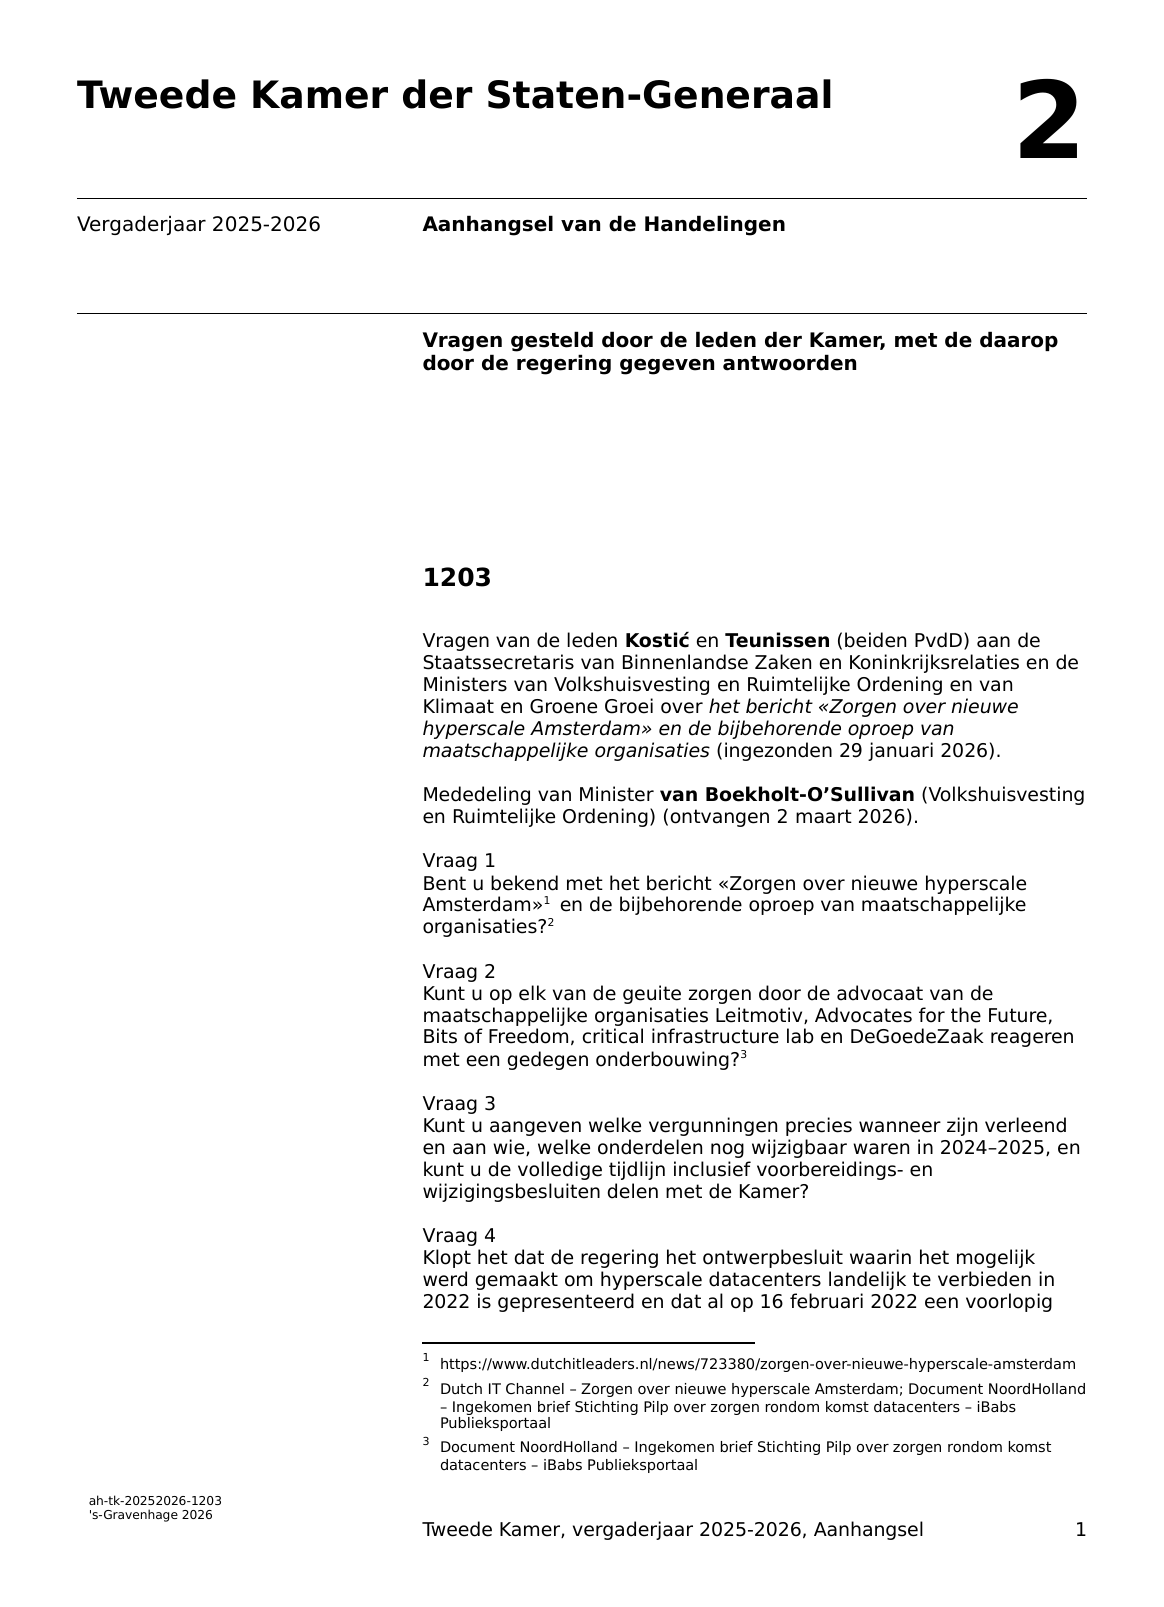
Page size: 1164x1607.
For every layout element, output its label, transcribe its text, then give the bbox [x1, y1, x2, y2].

text https://www.dutchitleaders.nl/news/723380/zorgen-over-nieuwe-hyperscale-amsterdam [422, 1352, 1087, 1374]
text Document NoordHolland – Ingekomen brief Stichting Pilp over zorgen rondom komst datacenters – iBabs Publieksportaal [422, 1435, 1087, 1474]
text Vraag 3 [422, 1093, 1087, 1114]
text ah-tk-20252026-1203 [88, 1494, 323, 1508]
text Vraag 2 [422, 961, 1087, 982]
text Bent u bekend met het bericht «Zorgen over nieuwe hyperscale Amsterdam» en de bijbehorende oproep van maatschappelijke organisaties? [422, 872, 1087, 938]
table_cell Aanhangsel van de Handelingen [422, 199, 1087, 313]
text Kunt u op elk van de geuite zorgen door de advocaat van de maatschappelijke organisaties Leitmotiv, Advocates for the Future, Bits of Freedom, critical infrastructure lab en DeGoedeZaak reageren met een gedegen onderbouwing? [422, 982, 1087, 1070]
table_header 2 [886, 59, 1087, 198]
table_cell Vragen gesteld door de leden der Kamer, met de daarop door de regering gegeven antwoorden [422, 314, 1087, 375]
text Klopt het dat de regering het ontwerpbesluit waarin het mogelijk werd gemaakt om hyperscale datacenters landelijk te verbieden in 2022 is gepresenteerd en dat al op 16 februari 2022 een voorlopig [422, 1247, 1087, 1313]
text 's-Gravenhage 2026 [88, 1508, 323, 1522]
text Dutch IT Channel – Zorgen over nieuwe hyperscale Amsterdam; Document NoordHolland – Ingekomen brief Stichting Pilp over zorgen rondom komst datacenters – iBabs Publieksportaal [422, 1377, 1087, 1432]
text Vragen van de leden Kostić en Teunissen (beiden PvdD) aan de Staatssecretaris van Binnenlandse Zaken en Koninkrijksrelaties en de Ministers van Volkshuisvesting en Ruimtelijke Ordening en van Klimaat en Groene Groei over het bericht «Zorgen over nieuwe hyperscale Amsterdam» en de bijbehorende oproep van maatschappelijke organisaties (ingezonden 29 januari 2026). [422, 630, 1087, 762]
text Vraag 4 [422, 1225, 1087, 1247]
text Vraag 1 [422, 850, 1087, 872]
table_cell [77, 314, 422, 375]
table_cell Vergaderjaar 2025-2026 [77, 199, 422, 313]
table_header Tweede Kamer der Staten-Generaal [77, 59, 886, 198]
text Mededeling van Minister van Boekholt-O’Sullivan (Volkshuisvesting en Ruimtelijke Ordening) (ontvangen 2 maart 2026). [422, 784, 1087, 828]
text 1203 [422, 563, 1087, 592]
text Kunt u aangeven welke vergunningen precies wanneer zijn verleend en aan wie, welke onderdelen nog wijzigbaar waren in 2024–2025, en kunt u de volledige tijdlijn inclusief voorbereidings- en wijzigingsbesluiten delen met de Kamer? [422, 1114, 1087, 1202]
